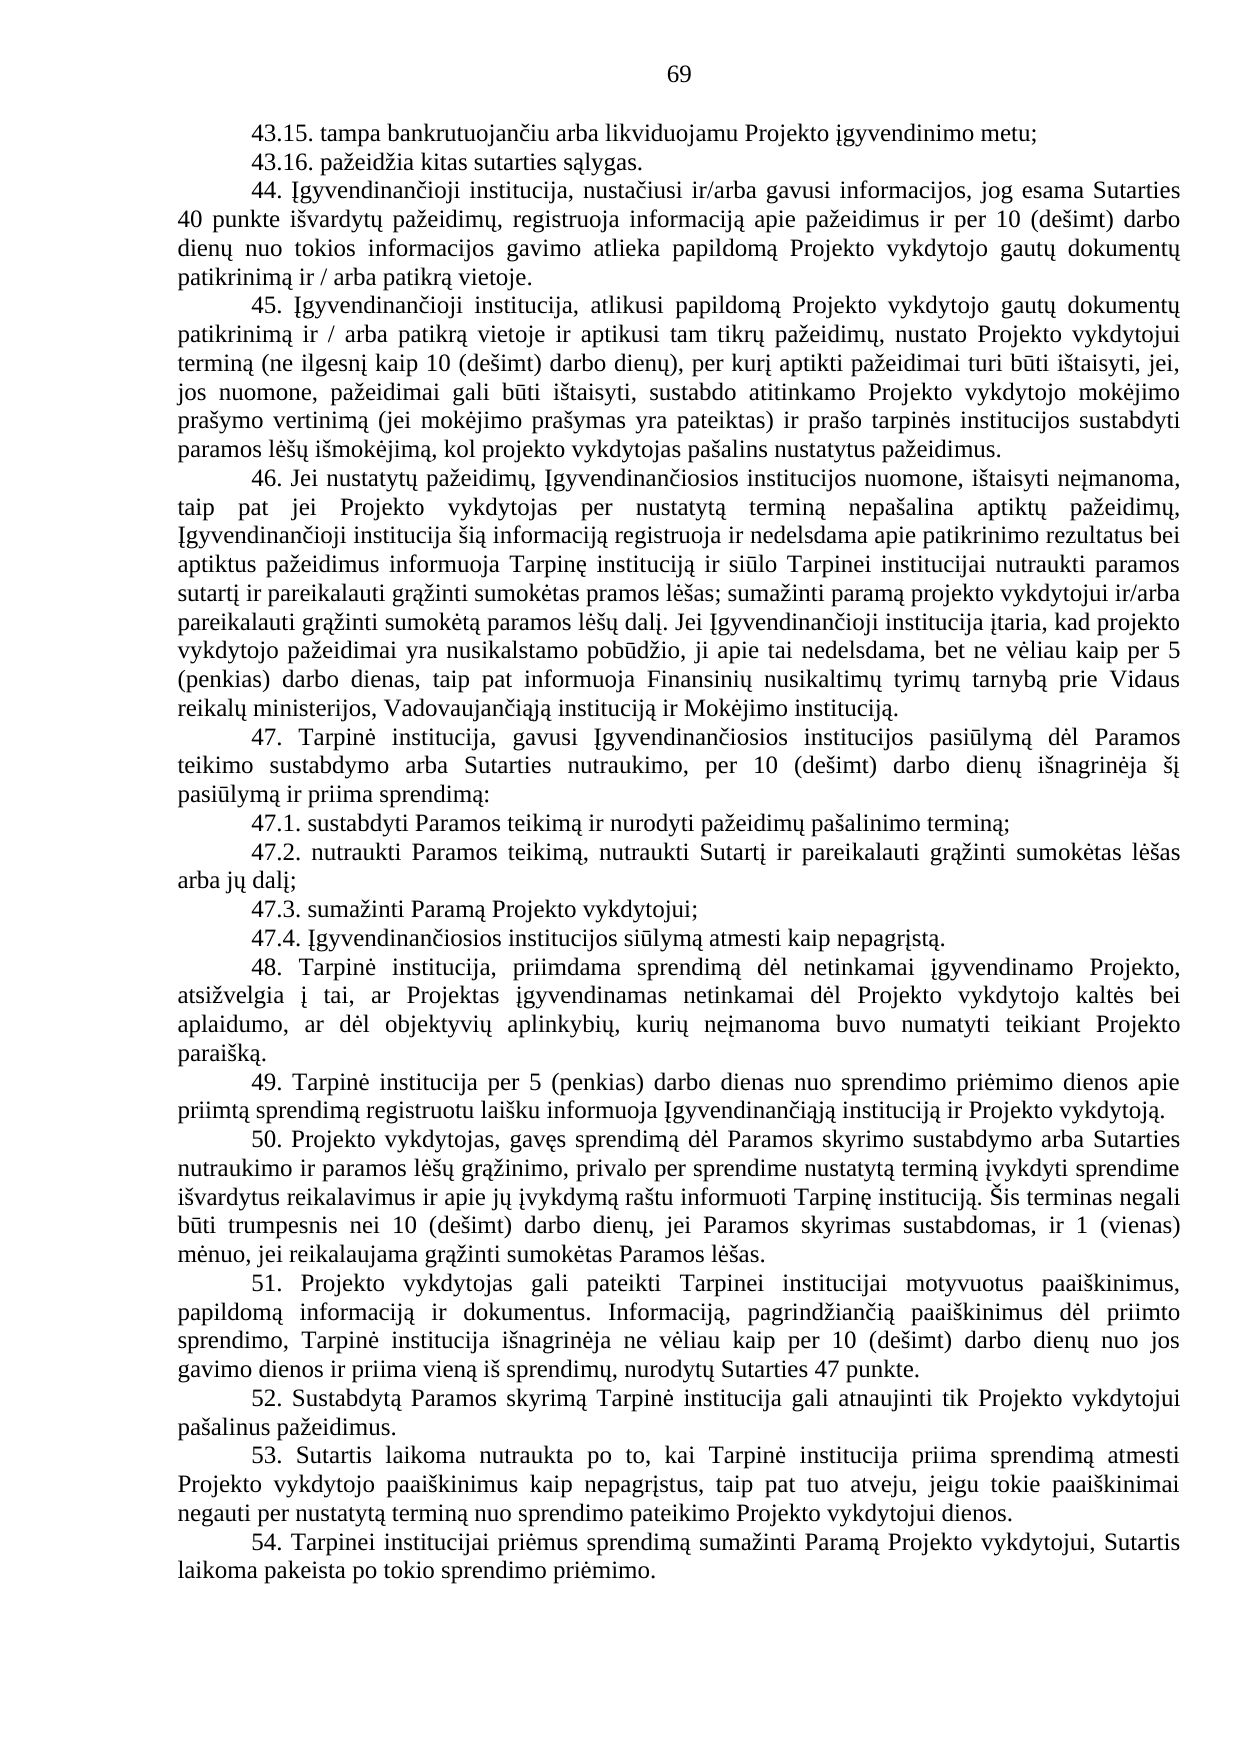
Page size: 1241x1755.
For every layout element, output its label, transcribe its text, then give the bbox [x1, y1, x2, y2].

text 54. Tarpinei institucijai priėmus sprendimą sumažinti Paramą Projekto vykdytojui, Sutartis laikoma pakeista po tokio sprendimo priėmimo. [177, 1527, 1181, 1584]
text 50. Projekto vykdytojas, gavęs sprendimą dėl Paramos skyrimo sustabdymo arba Sutarties nutraukimo ir paramos lėšų grąžinimo, privalo per sprendime nustatytą terminą įvykdyti sprendime išvardytus reikalavimus ir apie jų įvykdymą raštu informuoti Tarpinę instituciją. Šis terminas negali būti trumpesnis nei 10 (dešimt) darbo dienų, jei Paramos skyrimas sustabdomas, ir 1 (vienas) mėnuo, jei reikalaujama grąžinti sumokėtas Paramos lėšas. [177, 1124, 1181, 1268]
text 47.4. Įgyvendinančiosios institucijos siūlymą atmesti kaip nepagrįstą. [177, 923, 1181, 952]
text 45. Įgyvendinančioji institucija, atlikusi papildomą Projekto vykdytojo gautų dokumentų patikrinimą ir / arba patikrą vietoje ir aptikusi tam tikrų pažeidimų, nustato Projekto vykdytojui terminą (ne ilgesnį kaip 10 (dešimt) darbo dienų), per kurį aptikti pažeidimai turi būti ištaisyti, jei, jos nuomone, pažeidimai gali būti ištaisyti, sustabdo atitinkamo Projekto vykdytojo mokėjimo prašymo vertinimą (jei mokėjimo prašymas yra pateiktas) ir prašo tarpinės institucijos sustabdyti paramos lėšų išmokėjimą, kol projekto vykdytojas pašalins nustatytus pažeidimus. [177, 291, 1181, 463]
text 52. Sustabdytą Paramos skyrimą Tarpinė institucija gali atnaujinti tik Projekto vykdytojui pašalinus pažeidimus. [177, 1383, 1181, 1441]
text 53. Sutartis laikoma nutraukta po to, kai Tarpinė institucija priima sprendimą atmesti Projekto vykdytojo paaiškinimus kaip nepagrįstus, taip pat tuo atveju, jeigu tokie paaiškinimai negauti per nustatytą terminą nuo sprendimo pateikimo Projekto vykdytojui dienos. [177, 1441, 1181, 1527]
text 47.1. sustabdyti Paramos teikimą ir nurodyti pažeidimų pašalinimo terminą; [177, 808, 1181, 837]
text 47. Tarpinė institucija, gavusi Įgyvendinančiosios institucijos pasiūlymą dėl Paramos teikimo sustabdymo arba Sutarties nutraukimo, per 10 (dešimt) darbo dienų išnagrinėja šį pasiūlymą ir priima sprendimą: [177, 722, 1181, 808]
text 48. Tarpinė institucija, priimdama sprendimą dėl netinkamai įgyvendinamo Projekto, atsižvelgia į tai, ar Projektas įgyvendinamas netinkamai dėl Projekto vykdytojo kaltės bei aplaidumo, ar dėl objektyvių aplinkybių, kurių neįmanoma buvo numatyti teikiant Projekto paraišką. [177, 952, 1181, 1067]
text 51. Projekto vykdytojas gali pateikti Tarpinei institucijai motyvuotus paaiškinimus, papildomą informaciją ir dokumentus. Informaciją, pagrindžiančią paaiškinimus dėl priimto sprendimo, Tarpinė institucija išnagrinėja ne vėliau kaip per 10 (dešimt) darbo dienų nuo jos gavimo dienos ir priima vieną iš sprendimų, nurodytų Sutarties 47 punkte. [177, 1268, 1181, 1383]
text 49. Tarpinė institucija per 5 (penkias) darbo dienas nuo sprendimo priėmimo dienos apie priimtą sprendimą registruotu laišku informuoja Įgyvendinančiąją instituciją ir Projekto vykdytoją. [177, 1067, 1181, 1124]
text 47.2. nutraukti Paramos teikimą, nutraukti Sutartį ir pareikalauti grąžinti sumokėtas lėšas arba jų dalį; [177, 837, 1181, 894]
text 43.16. pažeidžia kitas sutarties sąlygas. [177, 147, 1181, 176]
text 46. Jei nustatytų pažeidimų, Įgyvendinančiosios institucijos nuomone, ištaisyti neįmanoma, taip pat jei Projekto vykdytojas per nustatytą terminą nepašalina aptiktų pažeidimų, Įgyvendinančioji institucija šią informaciją registruoja ir nedelsdama apie patikrinimo rezultatus bei aptiktus pažeidimus informuoja Tarpinę instituciją ir siūlo Tarpinei institucijai nutraukti paramos sutartį ir pareikalauti grąžinti sumokėtas pramos lėšas; sumažinti paramą projekto vykdytojui ir/arba pareikalauti grąžinti sumokėtą paramos lėšų dalį. Jei Įgyvendinančioji institucija įtaria, kad projekto vykdytojo pažeidimai yra nusikalstamo pobūdžio, ji apie tai nedelsdama, bet ne vėliau kaip per 5 (penkias) darbo dienas, taip pat informuoja Finansinių nusikaltimų tyrimų tarnybą prie Vidaus reikalų ministerijos, Vadovaujančiąją instituciją ir Mokėjimo instituciją. [177, 463, 1181, 722]
text 44. Įgyvendinančioji institucija, nustačiusi ir/arba gavusi informacijos, jog esama Sutarties 40 punkte išvardytų pažeidimų, registruoja informaciją apie pažeidimus ir per 10 (dešimt) darbo dienų nuo tokios informacijos gavimo atlieka papildomą Projekto vykdytojo gautų dokumentų patikrinimą ir / arba patikrą vietoje. [177, 176, 1181, 291]
text 47.3. sumažinti Paramą Projekto vykdytojui; [177, 894, 1181, 923]
text 43.15. tampa bankrutuojančiu arba likviduojamu Projekto įgyvendinimo metu; [177, 118, 1181, 147]
